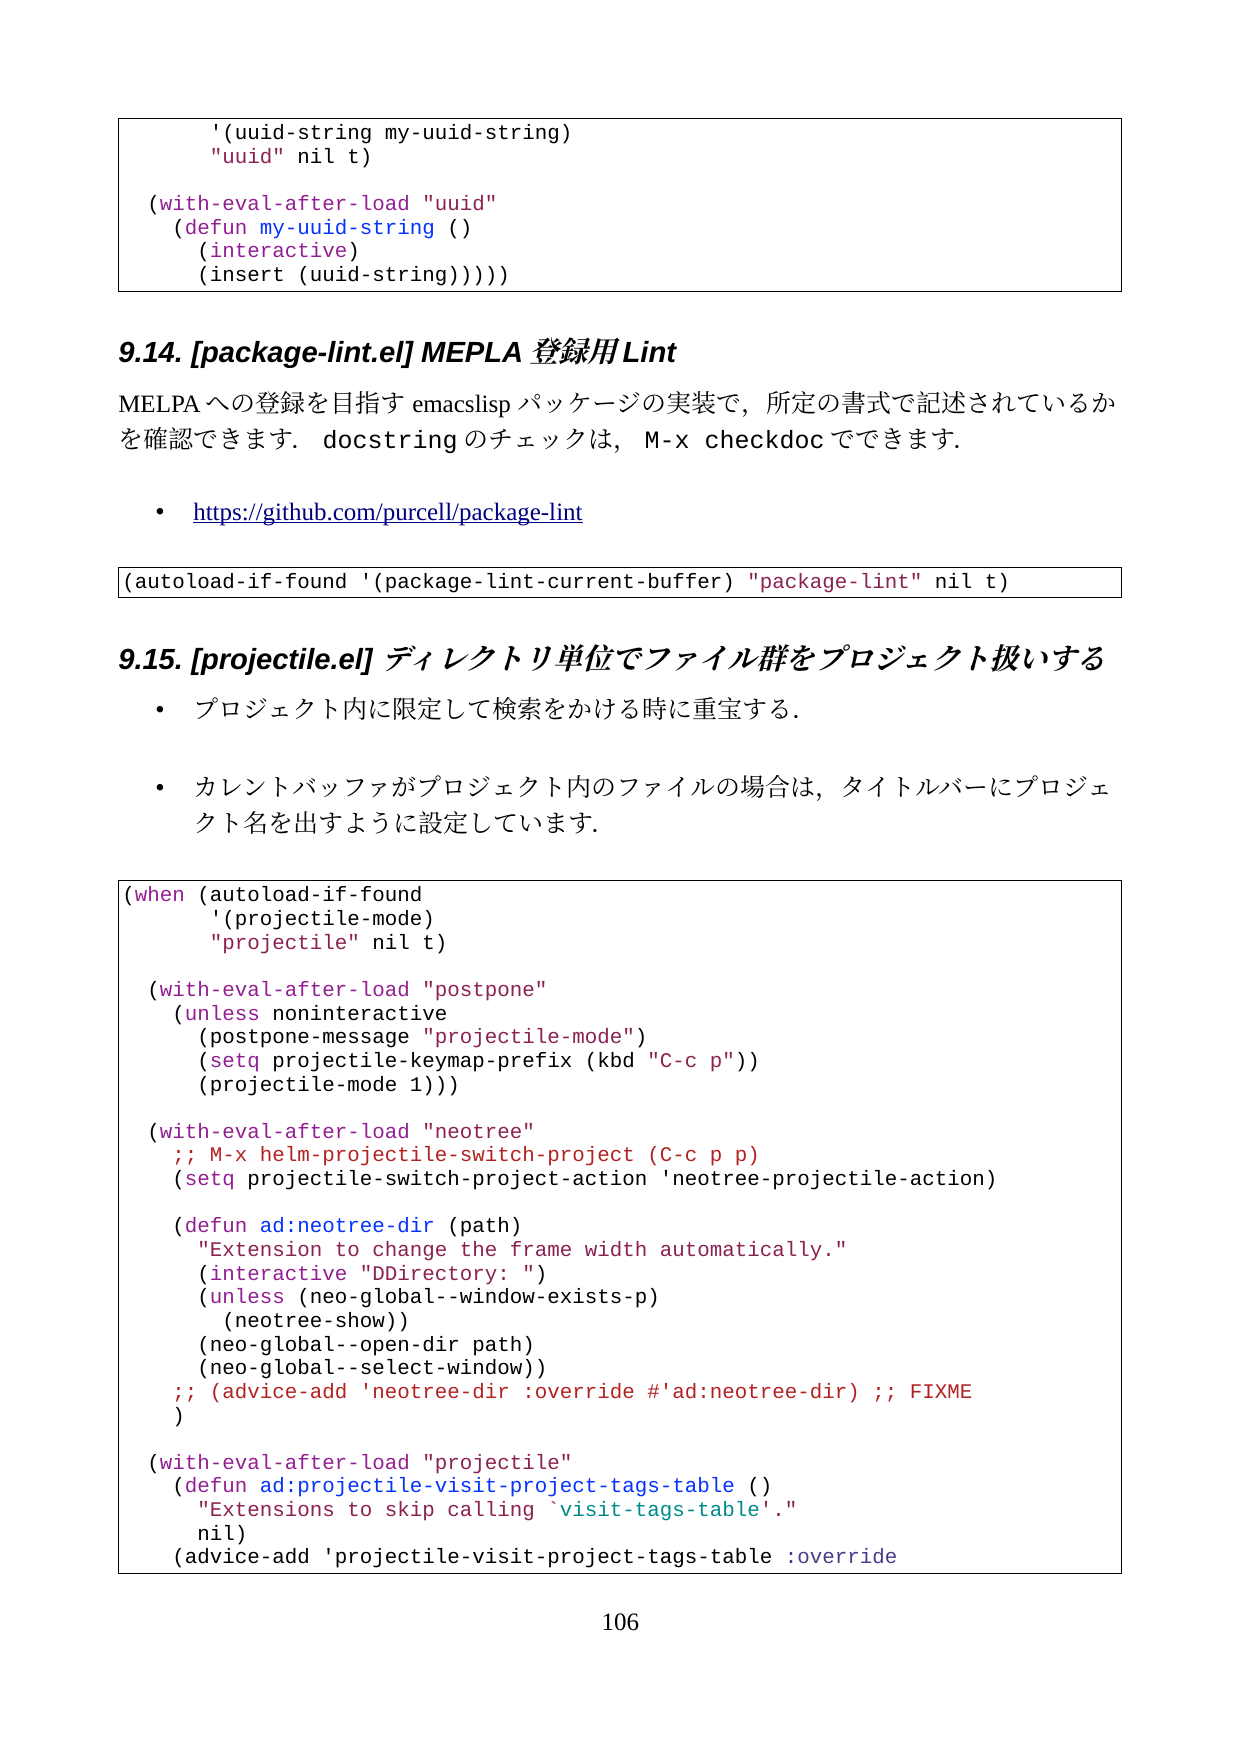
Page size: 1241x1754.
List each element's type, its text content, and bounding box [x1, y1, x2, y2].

text (setq projectile-keymap-prefix (kbd "C-c p")) [119, 1046, 1121, 1069]
text (autoload-if-found '(package-lint-current-buffer) "package-lint" nil t) [119, 568, 1121, 597]
list プロジェクト内に限定して検索をかける時に重宝する． [156, 690, 1122, 755]
text (insert (uuid-string))))) [119, 260, 1121, 291]
text ;; (advice-add 'neotree-dir :override #'ad:neotree-dir) ;; FIXME [119, 1377, 1121, 1401]
text (unless (neo-global--window-exists-p) [119, 1282, 1121, 1306]
text (interactive) [119, 236, 1121, 260]
text (defun my-uuid-string () [119, 213, 1121, 236]
text (neo-global--open-dir path) [119, 1330, 1121, 1353]
text (when (autoload-if-found [119, 881, 1121, 904]
text (with-eval-after-load "neotree" [119, 1117, 1121, 1141]
text (setq projectile-switch-project-action 'neotree-projectile-action) [119, 1164, 1121, 1188]
text (with-eval-after-load "projectile" [119, 1448, 1121, 1472]
text '(projectile-mode) [119, 904, 1121, 928]
text (projectile-mode 1))) [119, 1069, 1121, 1093]
text (interactive "DDirectory: ") [119, 1259, 1121, 1282]
subtitle [package-lint.el] MEPLA登録用Lint [118, 329, 1122, 371]
text (defun ad:projectile-visit-project-tags-table () [119, 1472, 1121, 1495]
text MELPAへの登録を目指す emacslisp パッケージの実装で，所定の書式で記述されているかを確認できます． docstring のチェックは， M-x checkdoc でできます． [118, 383, 1122, 484]
subtitle [projectile.el] ディレクトリ単位でファイル群をプロジェクト扱いする [118, 636, 1122, 678]
list カレントバッファがプロジェクト内のファイルの場合は，タイトルバーにプロジェクト名を出すように設定しています． [156, 767, 1122, 868]
text (postpone-message "projectile-mode") [119, 1022, 1121, 1046]
text (neo-global--select-window)) [119, 1353, 1121, 1377]
text ) [119, 1401, 1121, 1424]
list https://github.com/purcell/package-lint [156, 497, 1122, 554]
text nil) [119, 1519, 1121, 1542]
text "Extension to change the frame width automatically." [119, 1235, 1121, 1259]
text "uuid" nil t) [119, 142, 1121, 165]
text (neotree-show)) [119, 1306, 1121, 1330]
text ;; M-x helm-projectile-switch-project (C-c p p) [119, 1141, 1121, 1164]
text (defun ad:neotree-dir (path) [119, 1211, 1121, 1235]
text (advice-add 'projectile-visit-project-tags-table :override [119, 1542, 1121, 1573]
text (unless noninteractive [119, 999, 1121, 1022]
text (with-eval-after-load "postpone" [119, 975, 1121, 999]
text (with-eval-after-load "uuid" [119, 189, 1121, 213]
text "Extensions to skip calling `visit-tags-table'." [119, 1495, 1121, 1519]
text "projectile" nil t) [119, 928, 1121, 951]
text '(uuid-string my-uuid-string) [119, 119, 1121, 142]
